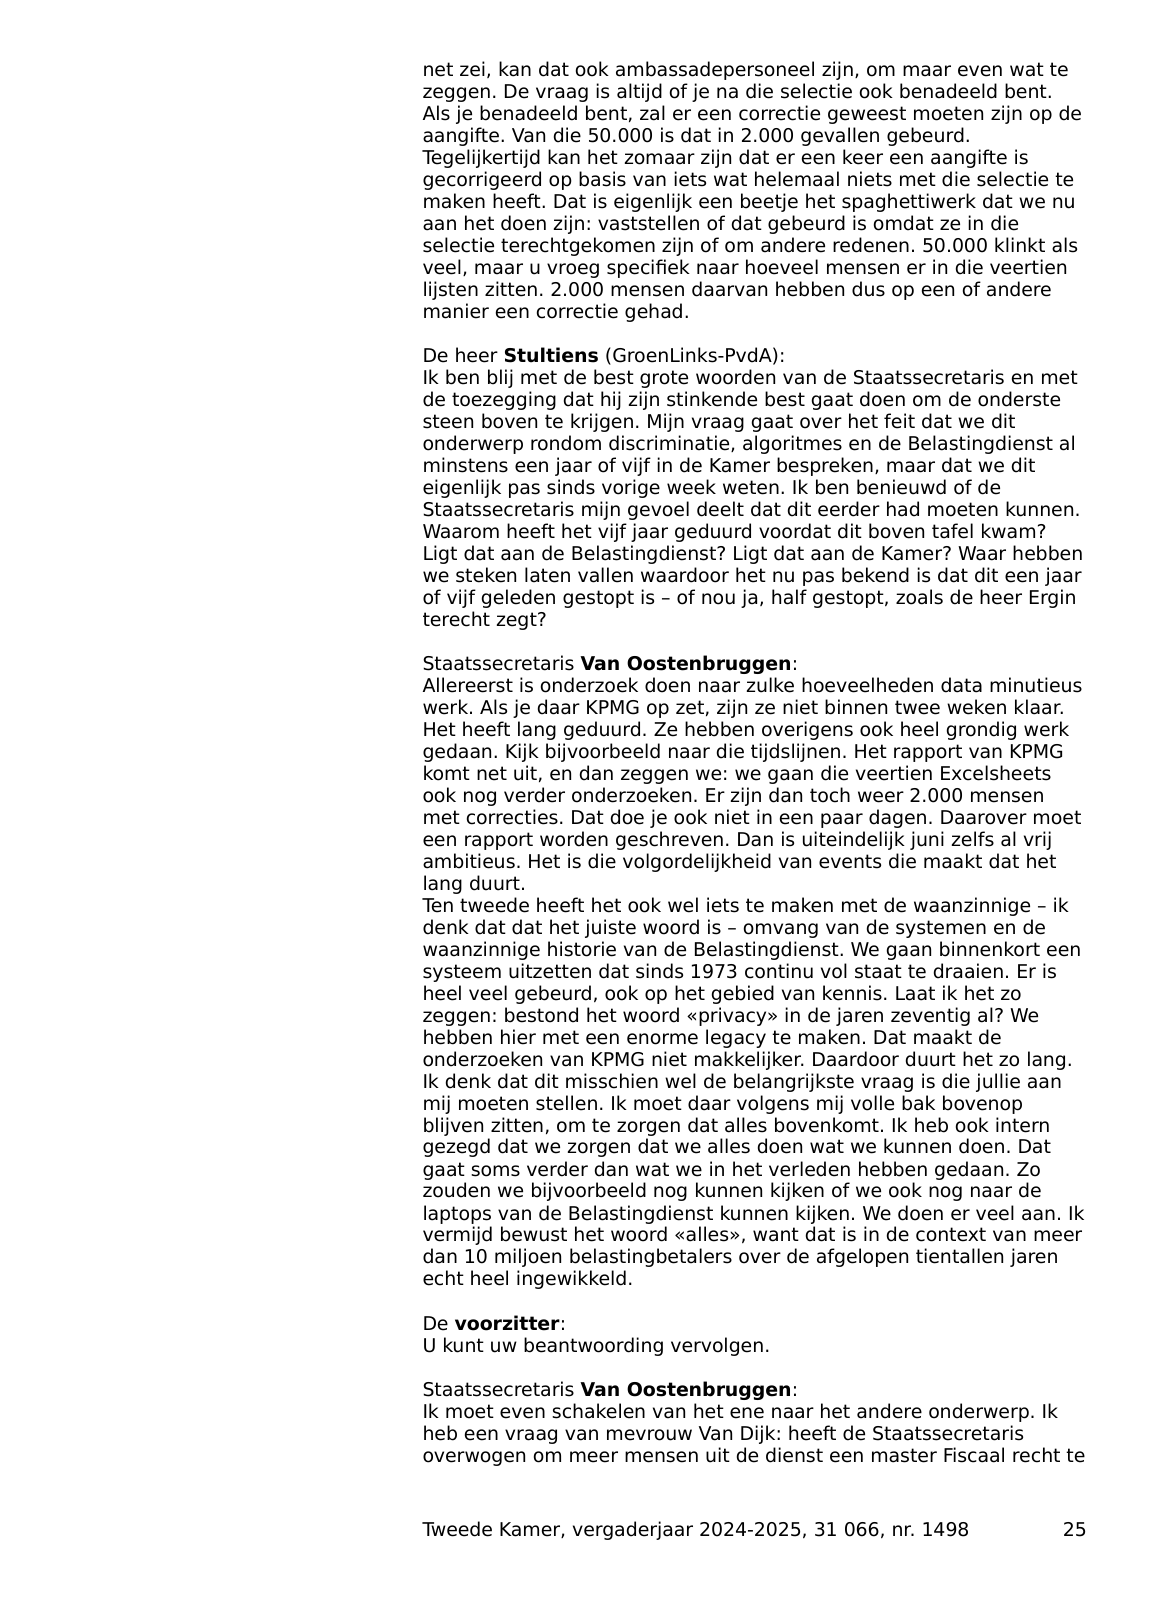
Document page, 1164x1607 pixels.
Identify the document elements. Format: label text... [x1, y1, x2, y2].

text De heer Stultiens (GroenLinks-PvdA): [422, 345, 1087, 367]
text De voorzitter: [422, 1312, 1087, 1334]
text Ik moet even schakelen van het ene naar het andere onderwerp. Ik heb een vraag van mevrouw Van Dijk: heeft de Staatssecretaris overwogen om meer mensen uit de dienst een master Fiscaal recht te [422, 1401, 1087, 1467]
text net zei, kan dat ook ambassadepersoneel zijn, om maar even wat te zeggen. De vraag is altijd of je na die selectie ook benadeeld bent. Als je benadeeld bent, zal er een correctie geweest moeten zijn op de aangifte. Van die 50.000 is dat in 2.000 gevallen gebeurd. Tegelijkertijd kan het zomaar zijn dat er een keer een aangifte is gecorrigeerd op basis van iets wat helemaal niets met die selectie te maken heeft. Dat is eigenlijk een beetje het spaghettiwerk dat we nu aan het doen zijn: vaststellen of dat gebeurd is omdat ze in die selectie terechtgekomen zijn of om andere redenen. 50.000 klinkt als veel, maar u vroeg specifiek naar hoeveel mensen er in die veertien lijsten zitten. 2.000 mensen daarvan hebben dus op een of andere manier een correctie gehad. [422, 59, 1087, 323]
text Ten tweede heeft het ook wel iets te maken met de waanzinnige – ik denk dat dat het juiste woord is – omvang van de systemen en de waanzinnige historie van de Belastingdienst. We gaan binnenkort een systeem uitzetten dat sinds 1973 continu vol staat te draaien. Er is heel veel gebeurd, ook op het gebied van kennis. Laat ik het zo zeggen: bestond het woord «privacy» in de jaren zeventig al? We hebben hier met een enorme legacy te maken. Dat maakt de onderzoeken van KPMG niet makkelijker. Daardoor duurt het zo lang. Ik denk dat dit misschien wel de belangrijkste vraag is die jullie aan mij moeten stellen. Ik moet daar volgens mij volle bak bovenop blijven zitten, om te zorgen dat alles bovenkomt. Ik heb ook intern gezegd dat we zorgen dat we alles doen wat we kunnen doen. Dat gaat soms verder dan wat we in het verleden hebben gedaan. Zo zouden we bijvoorbeeld nog kunnen kijken of we ook nog naar de laptops van de Belastingdienst kunnen kijken. We doen er veel aan. Ik vermijd bewust het woord «alles», want dat is in de context van meer dan 10 miljoen belastingbetalers over de afgelopen tientallen jaren echt heel ingewikkeld. [422, 895, 1087, 1290]
text Ik ben blij met de best grote woorden van de Staatssecretaris en met de toezegging dat hij zijn stinkende best gaat doen om de onderste steen boven te krijgen. Mijn vraag gaat over het feit dat we dit onderwerp rondom discriminatie, algoritmes en de Belastingdienst al minstens een jaar of vijf in de Kamer bespreken, maar dat we dit eigenlijk pas sinds vorige week weten. Ik ben benieuwd of de Staatssecretaris mijn gevoel deelt dat dit eerder had moeten kunnen. Waarom heeft het vijf jaar geduurd voordat dit boven tafel kwam? Ligt dat aan de Belastingdienst? Ligt dat aan de Kamer? Waar hebben we steken laten vallen waardoor het nu pas bekend is dat dit een jaar of vijf geleden gestopt is – of nou ja, half gestopt, zoals de heer Ergin terecht zegt? [422, 367, 1087, 631]
text Staatssecretaris Van Oostenbruggen: [422, 1379, 1087, 1401]
text Allereerst is onderzoek doen naar zulke hoeveelheden data minutieus werk. Als je daar KPMG op zet, zijn ze niet binnen twee weken klaar. Het heeft lang geduurd. Ze hebben overigens ook heel grondig werk gedaan. Kijk bijvoorbeeld naar die tijdslijnen. Het rapport van KPMG komt net uit, en dan zeggen we: we gaan die veertien Excelsheets ook nog verder onderzoeken. Er zijn dan toch weer 2.000 mensen met correcties. Dat doe je ook niet in een paar dagen. Daarover moet een rapport worden geschreven. Dan is uiteindelijk juni zelfs al vrij ambitieus. Het is die volgordelijkheid van events die maakt dat het lang duurt. [422, 675, 1087, 895]
text U kunt uw beantwoording vervolgen. [422, 1334, 1087, 1356]
text Staatssecretaris Van Oostenbruggen: [422, 653, 1087, 675]
